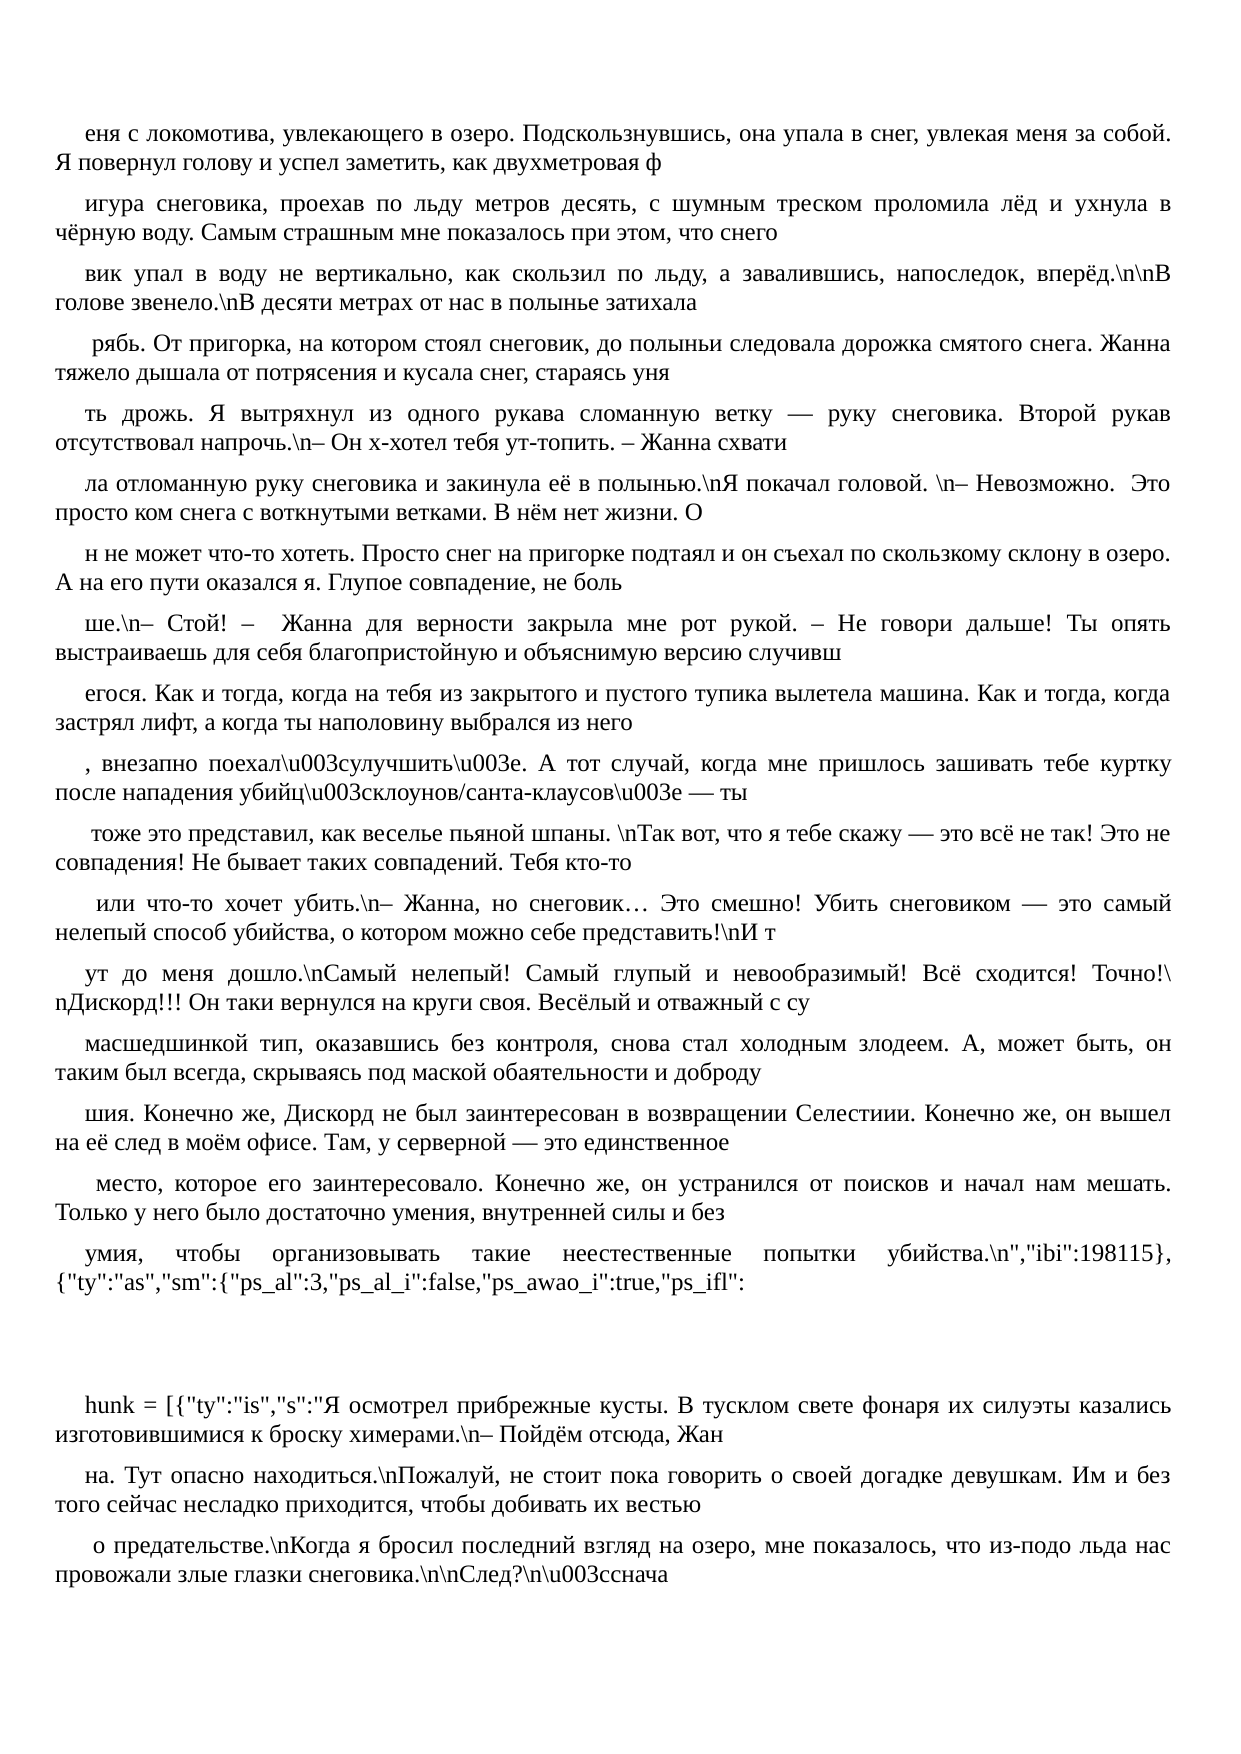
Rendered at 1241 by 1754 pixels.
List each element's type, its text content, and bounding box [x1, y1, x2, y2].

text на. Тут опасно находиться.\nПожалуй, не стоит пока говорить о своей догадке девушкам. Им и без того сейчас несладко приходится, чтобы добивать их вестью [55, 1461, 1172, 1518]
text масшедшинкой тип, оказавшись без контроля, снова стал холодным злодеем. А, может быть, он таким был всегда, скрываясь под маской обаятельности и доброду [55, 1028, 1172, 1086]
text ше.\n– Стой! – Жанна для верности закрыла мне рот рукой. – Не говори дальше! Ты опять выстраиваешь для себя благопристойную и объяснимую версию случивш [55, 608, 1172, 666]
text тоже это представил, как веселье пьяной шпаны. \nТак вот, что я тебе скажу — это всё не так! Это не совпадения! Не бывает таких совпадений. Тебя кто-то [55, 818, 1172, 876]
text н не может что-то хотеть. Просто снег на пригорке подтаял и он съехал по скользкому склону в озеро. А на его пути оказался я. Глупое совпадение, не боль [55, 538, 1172, 596]
text о предательстве.\nКогда я бросил последний взгляд на озеро, мне показалось, что из-подо льда нас провожали злые глазки снеговика.\n\nСлед?\n\u003cснача [55, 1531, 1172, 1588]
text ла отломанную руку снеговика и закинула её в полынью.\nЯ покачал головой. \n– Невозможно. Это просто ком снега с воткнутыми ветками. В нём нет жизни. О [55, 468, 1172, 526]
text шия. Конечно же, Дискорд не был заинтересован в возвращении Селестиии. Конечно же, он вышел на её след в моём офисе. Там, у серверной — это единственное [55, 1098, 1172, 1156]
text рябь. От пригорка, на котором стоял снеговик, до полыньи следовала дорожка смятого снега. Жанна тяжело дышала от потрясения и кусала снег, стараясь уня [55, 328, 1172, 386]
text ут до меня дошло.\nСамый нелепый! Самый глупый и невообразимый! Всё сходится! Точно!\nДискорд!!! Он таки вернулся на круги своя. Весёлый и отважный с су [55, 958, 1172, 1016]
text еня с локомотива, увлекающего в озеро. Подскользнувшись, она упала в снег, увлекая меня за собой. Я повернул голову и успел заметить, как двухметровая ф [55, 118, 1172, 176]
text , внезапно поехал\u003cулучшить\u003e. А тот случай, когда мне пришлось зашивать тебе куртку после нападения убийц\u003cклоунов/санта-клаусов\u003e — ты [55, 748, 1172, 806]
text ть дрожь. Я вытряхнул из одного рукава сломанную ветку — руку снеговика. Второй рукав отсутствовал напрочь.\n– Он х-хотел тебя ут-топить. – Жанна схвати [55, 398, 1172, 456]
text умия, чтобы организовывать такие неестественные попытки убийства.\n","ibi":198115},{"ty":"as","sm":{"ps_al":3,"ps_al_i":false,"ps_awao_i":true,"ps_ifl": [55, 1238, 1172, 1296]
text место, которое его заинтересовало. Конечно же, он устранился от поисков и начал нам мешать. Только у него было достаточно умения, внутренней силы и без [55, 1168, 1172, 1226]
text вик упал в воду не вертикально, как скользил по льду, а завалившись, напоследок, вперёд.\n\nВ голове звенело.\nВ десяти метрах от нас в полынье затихала [55, 258, 1172, 316]
text игура снеговика, проехав по льду метров десять, с шумным треском проломила лёд и ухнула в чёрную воду. Самым страшным мне показалось при этом, что снего [55, 188, 1172, 246]
text hunk = [{"ty":"is","s":"Я осмотрел прибрежные кусты. В тусклом свете фонаря их силуэты казались изготовившимися к броску химерами.\n– Пойдём отсюда, Жан [55, 1391, 1172, 1448]
text или что-то хочет убить.\n– Жанна, но снеговик… Это смешно! Убить снеговиком — это самый нелепый способ убийства, о котором можно себе представить!\nИ т [55, 888, 1172, 946]
text егося. Как и тогда, когда на тебя из закрытого и пустого тупика вылетела машина. Как и тогда, когда застрял лифт, а когда ты наполовину выбрался из него [55, 678, 1172, 736]
